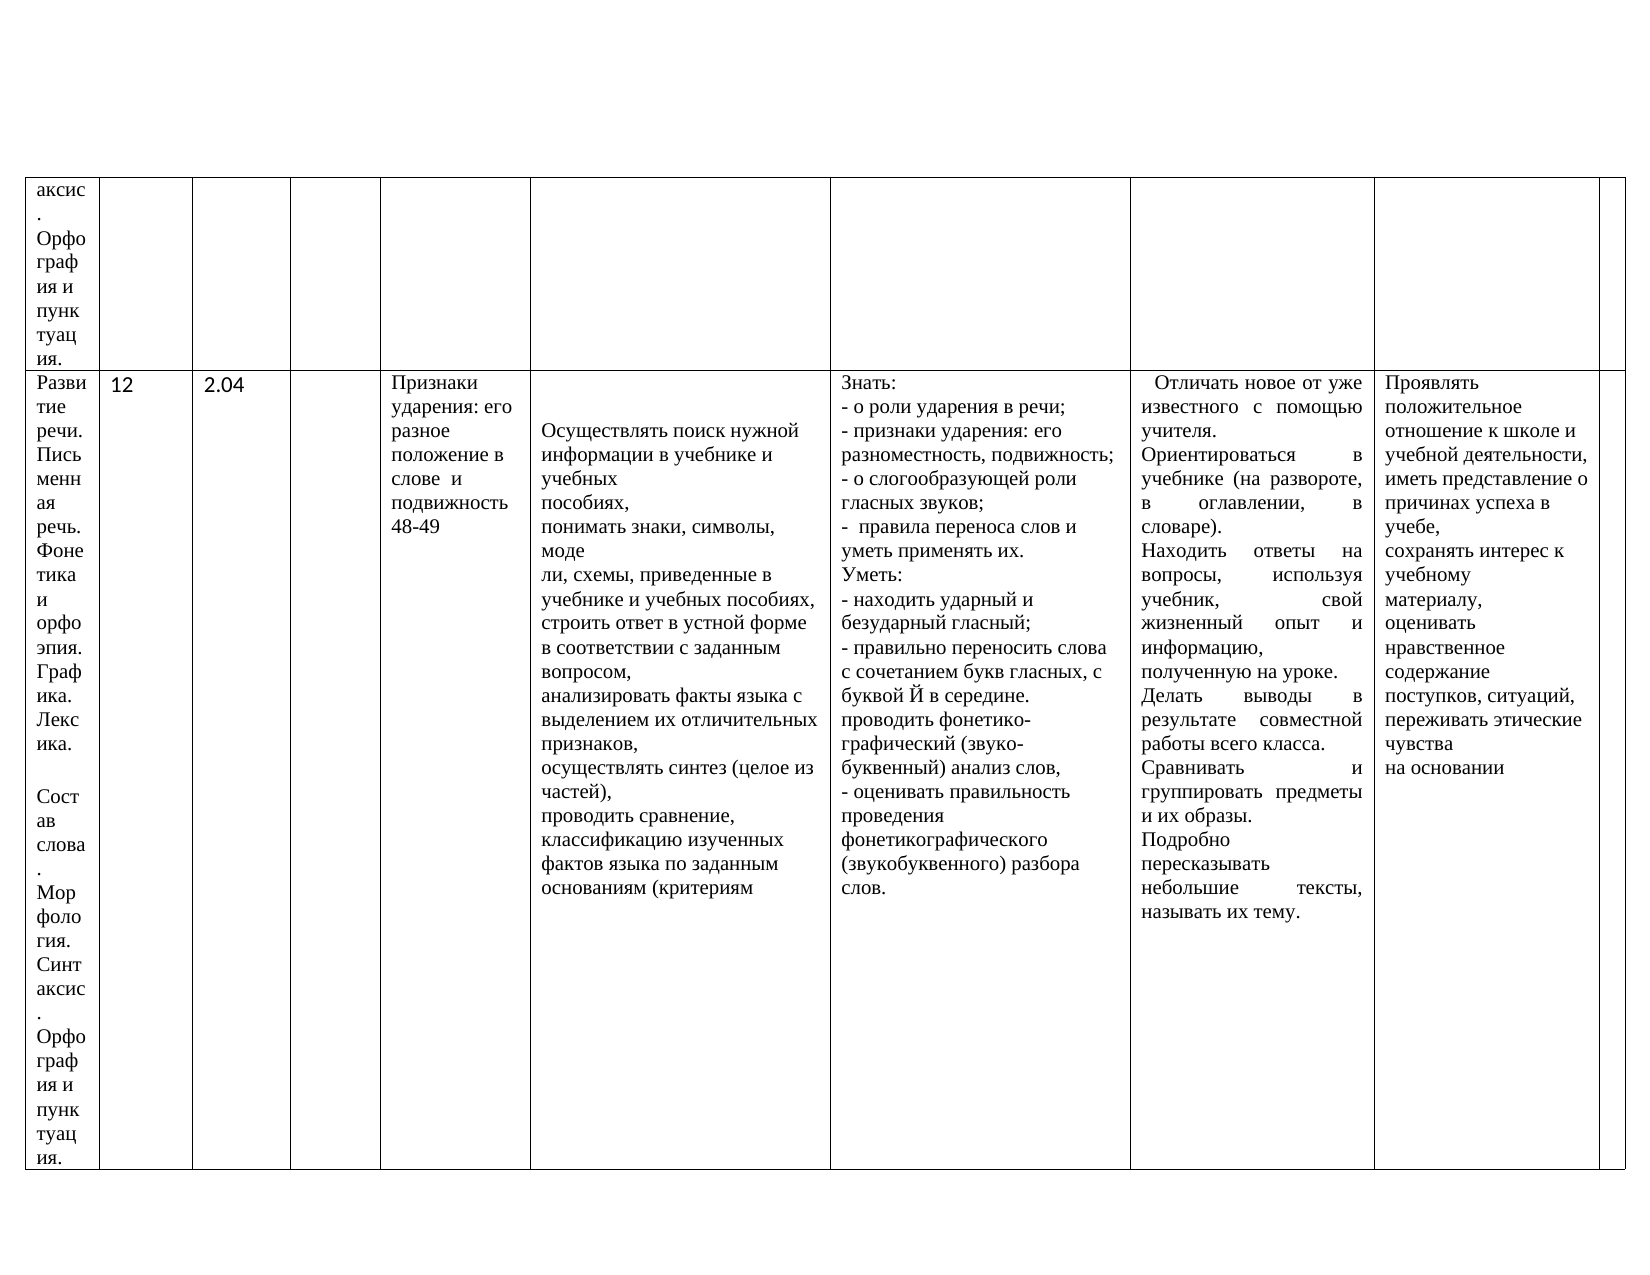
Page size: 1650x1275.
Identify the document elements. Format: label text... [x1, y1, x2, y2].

table_cell [1600, 371, 1625, 1169]
table_cell Развитие речи. Письменная речь. Фонетика и орфоэпия. Графика. Лексика. Состав слова. Морфология. Синтаксис. Орфография и пунктуация. [26, 371, 99, 1169]
table_cell 12 [100, 371, 192, 1169]
table_cell 2.04 [193, 371, 290, 1169]
table_cell Признаки ударения: его разное положение в слове и подвижность 48-49 [381, 371, 530, 1169]
table_cell [1600, 178, 1625, 370]
table_cell [1131, 178, 1374, 370]
table_cell [291, 371, 380, 1169]
table_cell Проявлять положительное отношение к школе и учебной деятельности, иметь представление о причинах успеха в учебе, сохранять интерес к учебному материалу, оценивать нравственное содержание поступков, ситуаций, переживать этические чувства на основании [1375, 371, 1599, 1169]
table_cell Осуществлять поиск нужной информации в учебнике и учебных пособиях, понимать знаки, символы, моде ли, схемы, приведенные в учебнике и учебных пособиях, строить ответ в устной форме в соответствии с заданным вопросом, анализировать факты языка с выделением их отличительных признаков, осуществлять синтез (целое из частей), проводить сравнение, классификацию изученных фактов языка по заданным основаниям (критериям [531, 371, 830, 1169]
table_cell Отличать новое от уже известного с помощью учителя. Ориентироваться в учебнике (на развороте, в оглавлении, в словаре). Находить ответы на вопросы, используя учебник, свой жизненный опыт и информацию, полученную на уроке. Делать выводы в результате совместной работы всего класса. Сравнивать и группировать предметы и их образы. Подробно пересказывать небольшие тексты, называть их тему. [1131, 371, 1374, 1169]
table_cell [1375, 178, 1599, 370]
table_cell Знать: - о роли ударения в речи; - признаки ударения: его разноместность, подвижность; - о слогообразующей роли гласных звуков; - правила переноса слов и уметь применять их. Уметь: - находить ударный и безударный гласный; - правильно переносить слова с сочетанием букв гласных, с буквой Й в середине. проводить фонетико-графический (звуко-буквенный) анализ слов, - оценивать правильность проведения фонетикографического (звукобуквенного) разбора слов. [831, 371, 1130, 1169]
table_cell аксис. Орфография и пунктуация. [26, 178, 99, 370]
table_cell [100, 178, 192, 370]
table_cell [193, 178, 290, 370]
table_cell [831, 178, 1130, 370]
table_cell [381, 178, 530, 370]
table_cell [291, 178, 380, 370]
table_cell [531, 178, 830, 370]
